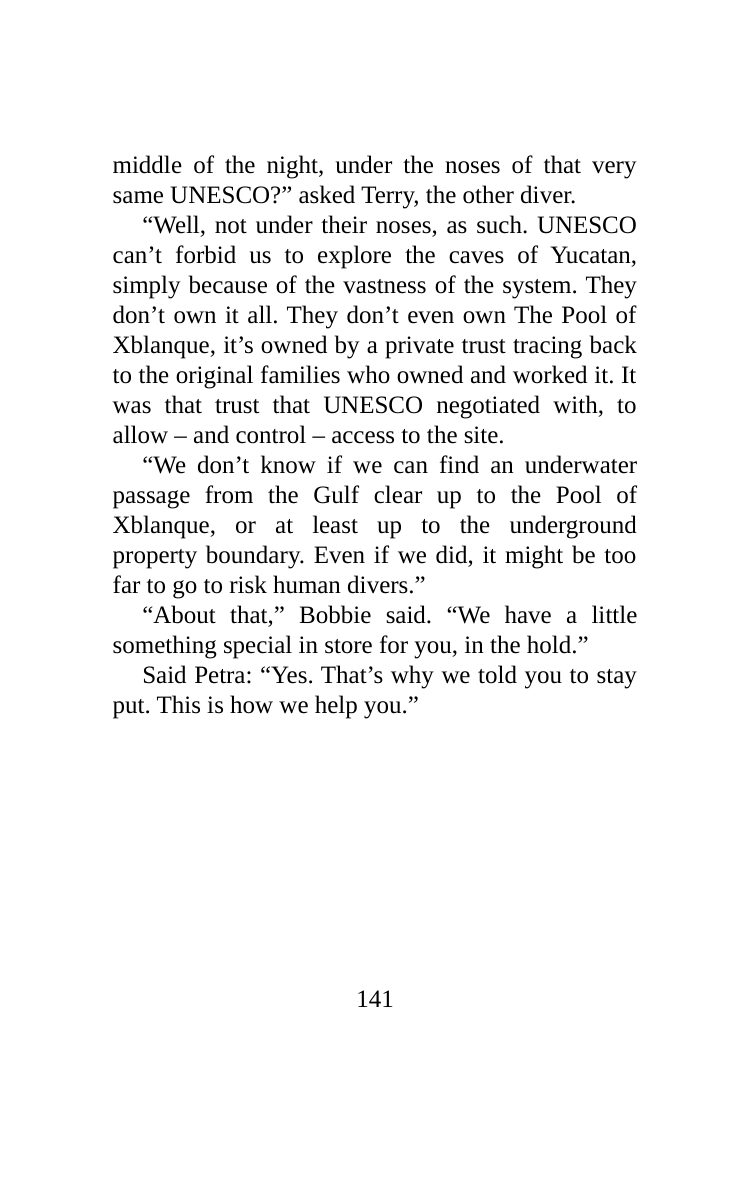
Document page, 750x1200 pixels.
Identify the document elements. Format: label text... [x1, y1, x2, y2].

text Said Petra: “Yes. That’s why we told you to stay put. This is how we help you.” [112, 660, 637, 720]
text “About that,” Bobbie said. “We have a little something special in store for you, in the hold.” [112, 600, 637, 660]
text “Well, not under their noses, as such. UNESCO can’t forbid us to explore the caves of Yucatan, simply because of the vastness of the system. They don’t own it all. They don’t even own The Pool of Xblanque, it’s owned by a private trust tracing back to the original families who owned and worked it. It was that trust that UNESCO negotiated with, to allow – and control – access to the site. [112, 210, 637, 450]
text “We don’t know if we can find an underwater passage from the Gulf clear up to the Pool of Xblanque, or at least up to the underground property boundary. Even if we did, it might be too far to go to risk human divers.” [112, 450, 637, 600]
text middle of the night, under the noses of that very same UNESCO?” asked Terry, the other diver. [112, 150, 637, 210]
